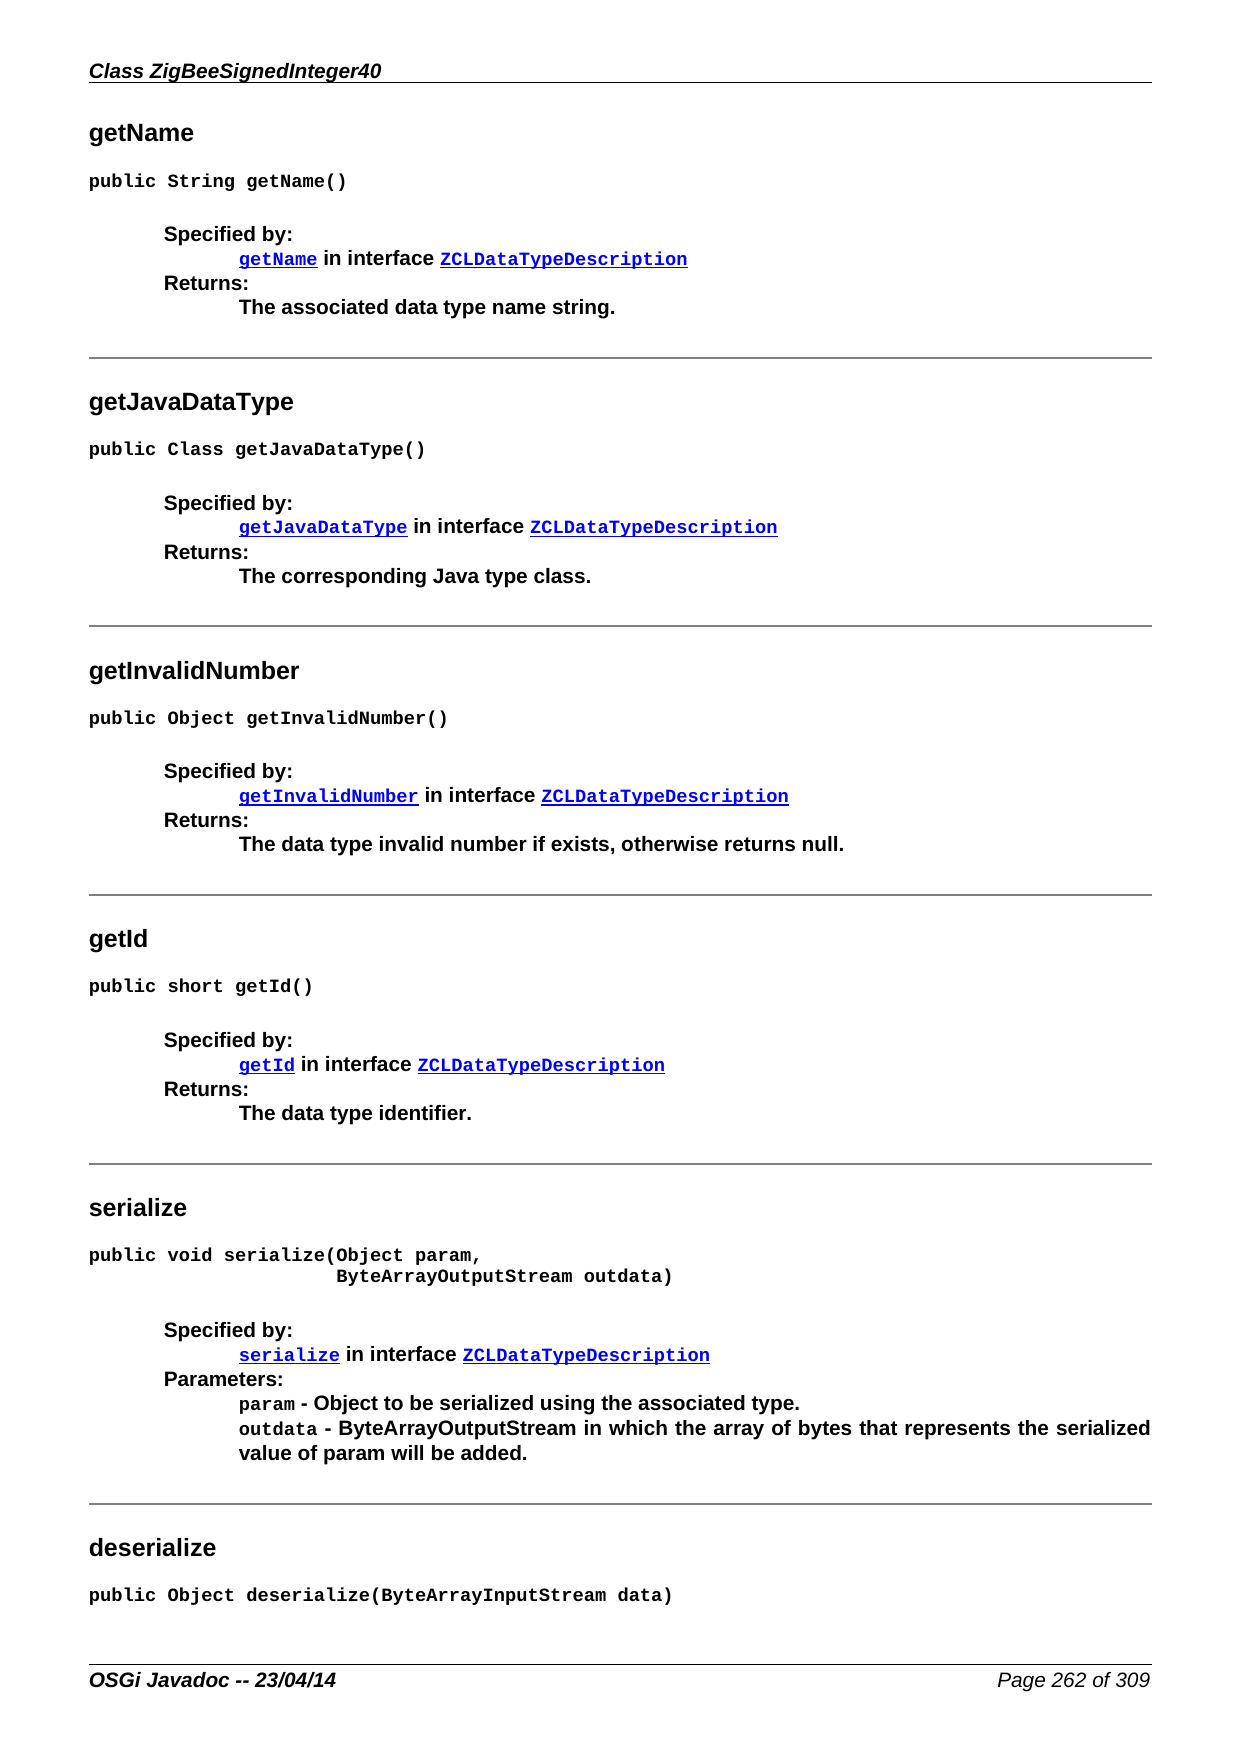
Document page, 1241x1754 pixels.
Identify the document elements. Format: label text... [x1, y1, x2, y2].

text Parameters: [163, 1367, 1152, 1391]
text Specified by: [163, 759, 1152, 783]
text public short getId() [88, 977, 1152, 998]
text Specified by: [163, 1028, 1152, 1052]
text public Class getJavaDataType() [88, 440, 1152, 461]
text Returns: [163, 539, 1152, 563]
text Specified by: [163, 1318, 1152, 1342]
text The data type identifier. [238, 1101, 1152, 1125]
text public void serialize(Object param, ByteArrayOutputStream outdata) [88, 1246, 1152, 1288]
text param - Object to be serialized using the associated type. [238, 1391, 1152, 1416]
text The corresponding Java type class. [238, 563, 1152, 587]
text The associated data type name string. [238, 295, 1152, 319]
text The data type invalid number if exists, otherwise returns null. [238, 832, 1152, 856]
subtitle getName [88, 118, 1152, 147]
text public Object getInvalidNumber() [88, 709, 1152, 730]
text Returns: [163, 1077, 1152, 1101]
text Specified by: [163, 222, 1152, 246]
subtitle serialize [88, 1193, 1152, 1222]
text Returns: [163, 808, 1152, 832]
text public String getName() [88, 171, 1152, 193]
subtitle getJavaDataType [88, 387, 1152, 416]
subtitle getInvalidNumber [88, 656, 1152, 684]
text outdata - ByteArrayOutputStream in which the array of bytes that represents the serialized value of param will be added. [238, 1416, 1152, 1465]
text getName in interface ZCLDataTypeDescription [238, 246, 1152, 271]
text getInvalidNumber in interface ZCLDataTypeDescription [238, 783, 1152, 808]
text serialize in interface ZCLDataTypeDescription [238, 1342, 1152, 1367]
text public Object deserialize(ByteArrayInputStream data) [88, 1586, 1152, 1607]
text Specified by: [163, 490, 1152, 514]
subtitle deserialize [88, 1533, 1152, 1562]
subtitle getId [88, 924, 1152, 953]
text Returns: [163, 271, 1152, 295]
text getJavaDataType in interface ZCLDataTypeDescription [238, 514, 1152, 539]
text getId in interface ZCLDataTypeDescription [238, 1052, 1152, 1077]
